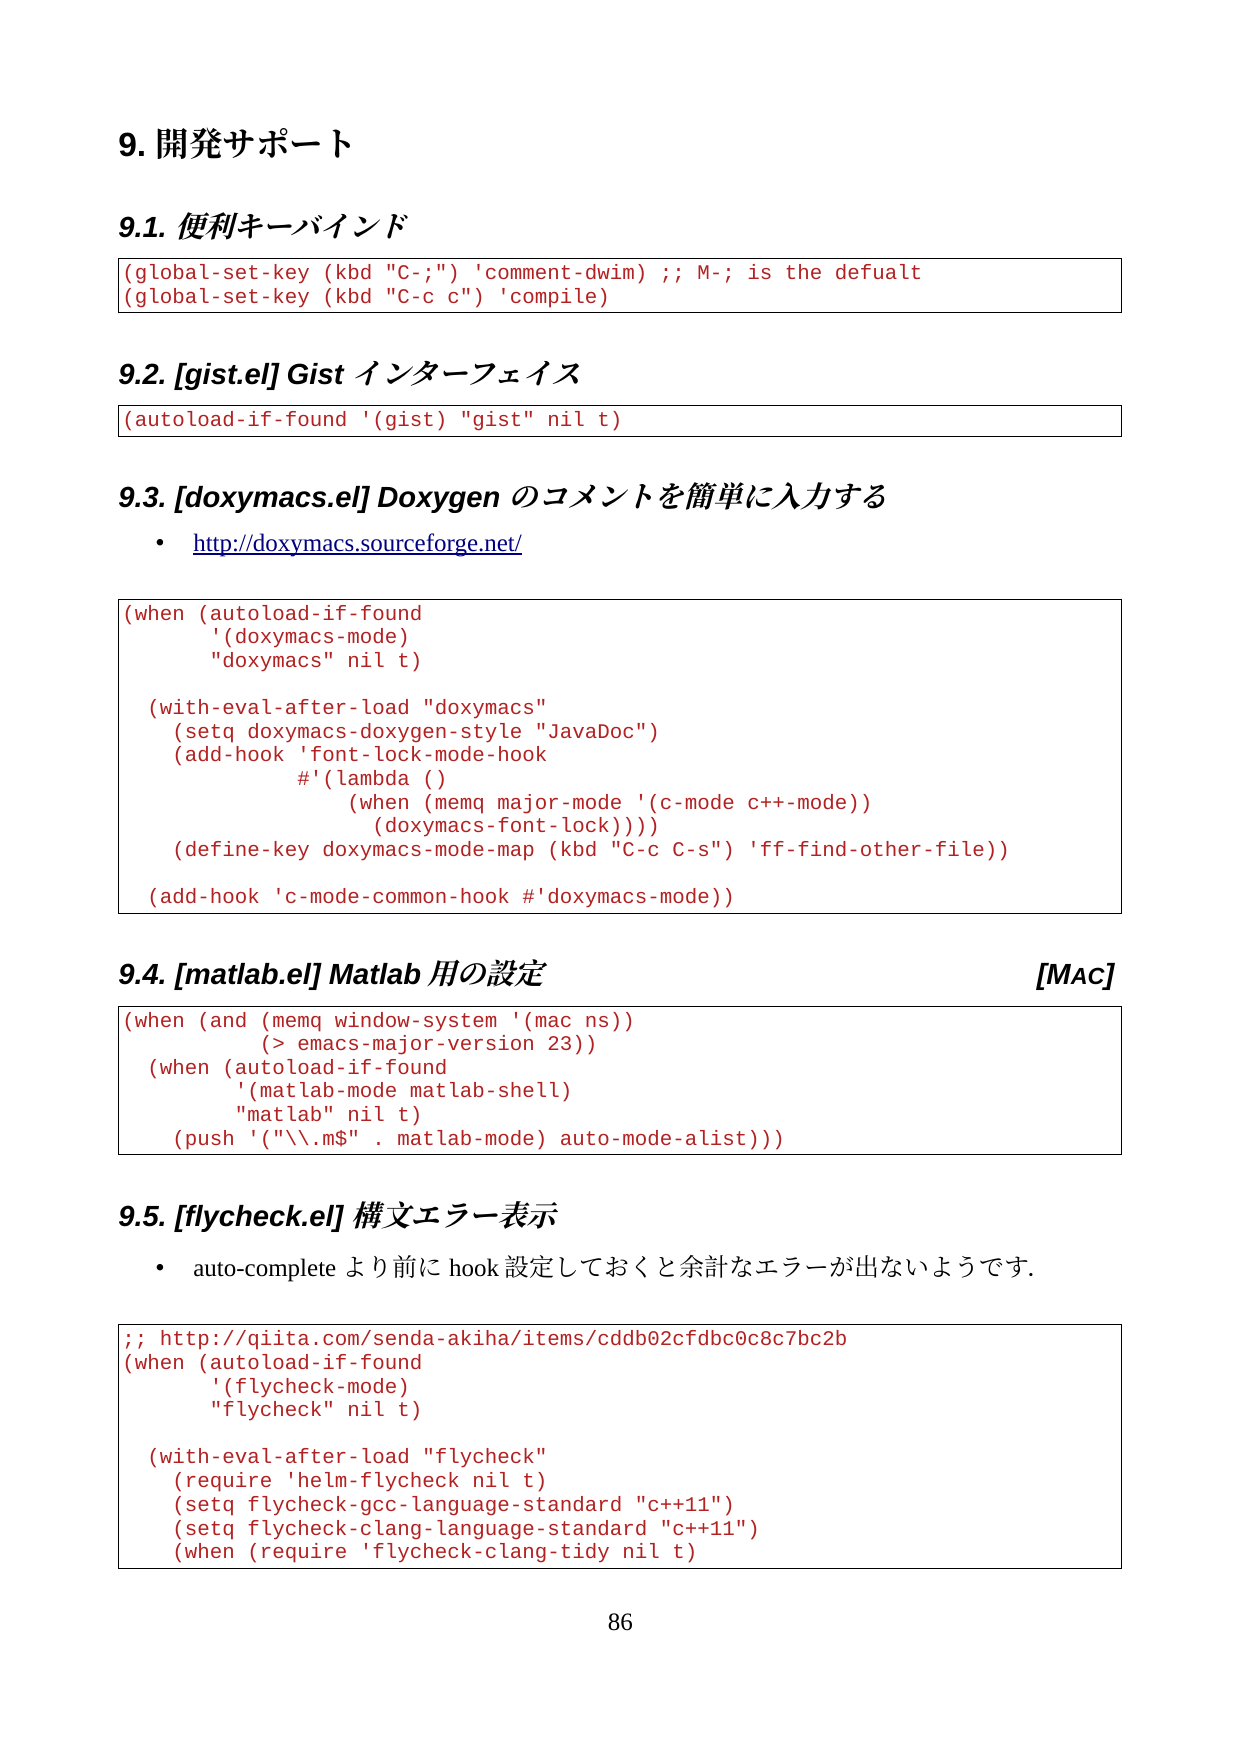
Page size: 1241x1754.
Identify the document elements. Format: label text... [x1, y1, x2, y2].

text "flycheck" nil t) [119, 1395, 1121, 1419]
text (autoload-if-found '(gist) "gist" nil t) [119, 406, 1121, 436]
text #'(lambda () [119, 764, 1121, 788]
subtitle [matlab.el] Matlab用の設定 [Mac] [118, 951, 1122, 993]
text (with-eval-after-load "flycheck" [119, 1443, 1121, 1466]
text (global-set-key (kbd "C-;") 'comment-dwim) ;; M-; is the defualt [119, 259, 1121, 282]
text (global-set-key (kbd "C-c c") 'compile) [119, 282, 1121, 312]
text "matlab" nil t) [119, 1100, 1121, 1124]
text (doxymacs-font-lock)))) [119, 811, 1121, 835]
text (when (and (memq window-system '(mac ns)) [119, 1007, 1121, 1029]
text (setq flycheck-clang-language-standard "c++11") [119, 1513, 1121, 1537]
subtitle 開発サポート [118, 118, 1122, 166]
subtitle 便利キーバインド [118, 204, 1122, 246]
subtitle [flycheck.el] 構文エラー表示 [118, 1193, 1122, 1235]
text (when (require 'flycheck-clang-tidy nil t) [119, 1537, 1121, 1568]
text (when (memq major-mode '(c-mode c++-mode)) [119, 788, 1121, 811]
text (define-key doxymacs-mode-map (kbd "C-c C-s") 'ff-find-other-file)) [119, 835, 1121, 859]
subtitle [gist.el] Gist インターフェイス [118, 351, 1122, 393]
text '(doxymacs-mode) [119, 622, 1121, 646]
text (> emacs-major-version 23)) [119, 1029, 1121, 1053]
text ;; http://qiita.com/senda-akiha/items/cddb02cfdbc0c8c7bc2b [119, 1325, 1121, 1348]
text (add-hook 'font-lock-mode-hook [119, 740, 1121, 764]
text (setq doxymacs-doxygen-style "JavaDoc") [119, 717, 1121, 740]
text (when (autoload-if-found [119, 1053, 1121, 1077]
text (add-hook 'c-mode-common-hook #'doxymacs-mode)) [119, 882, 1121, 913]
text (require 'helm-flycheck nil t) [119, 1466, 1121, 1490]
text (with-eval-after-load "doxymacs" [119, 693, 1121, 717]
text (push '("\\.m$" . matlab-mode) auto-mode-alist))) [119, 1124, 1121, 1154]
text (when (autoload-if-found [119, 1348, 1121, 1372]
list http://doxymacs.sourceforge.net/ [156, 528, 1122, 586]
text '(flycheck-mode) [119, 1372, 1121, 1395]
text "doxymacs" nil t) [119, 646, 1121, 669]
list auto-complete より前に hook設定しておくと余計なエラーが出ないようです． [156, 1247, 1122, 1312]
text (setq flycheck-gcc-language-standard "c++11") [119, 1490, 1121, 1513]
subtitle [doxymacs.el] Doxygen のコメントを簡単に入力する [118, 474, 1122, 516]
text '(matlab-mode matlab-shell) [119, 1077, 1121, 1100]
text (when (autoload-if-found [119, 600, 1121, 622]
